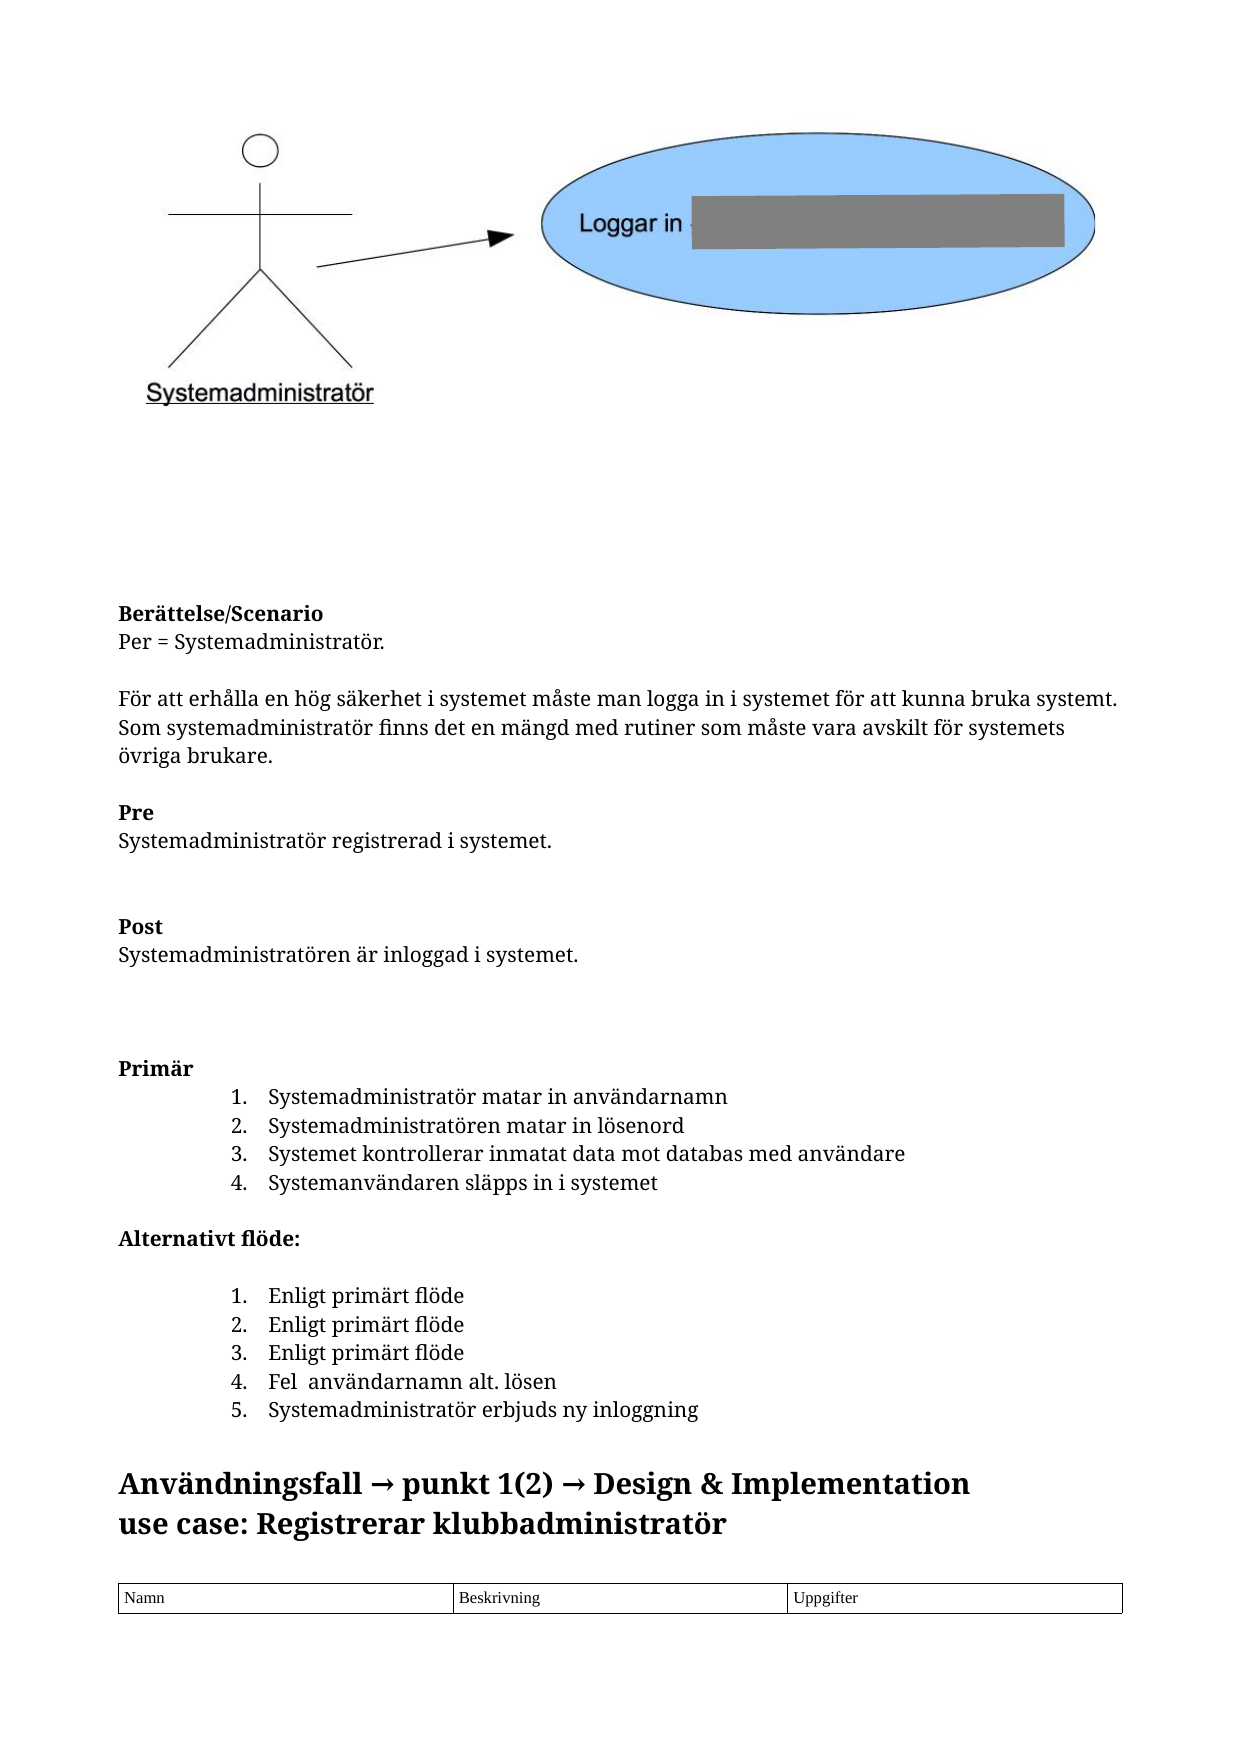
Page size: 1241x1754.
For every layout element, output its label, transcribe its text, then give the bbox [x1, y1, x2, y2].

list Systemadministratör matar in användarnamn [231, 1082, 1122, 1111]
text Användningsfall → punkt 1(2) → Design & Implementation [118, 1463, 1122, 1503]
list Systemet kontrollerar inmatat data mot databas med användare [231, 1139, 1122, 1168]
list Systemanvändaren släpps in i systemet [231, 1168, 1122, 1196]
text Systemadministratör registrerad i systemet. [118, 826, 1122, 855]
table_header Uppgifter [788, 1584, 1122, 1613]
text Primär [118, 1054, 1122, 1082]
text Systemadministratören är inloggad i systemet. [118, 940, 1122, 969]
table_header Namn [119, 1584, 453, 1613]
text Berättelse/Scenario [118, 599, 1122, 627]
text Alternativt flöde: [118, 1224, 1122, 1253]
list Enligt primärt flöde [231, 1281, 1122, 1310]
text use case: Registrerar klubbadministratör [118, 1503, 1122, 1543]
list Systemadministratör erbjuds ny inloggning [231, 1395, 1122, 1424]
text Per = Systemadministratör. [118, 627, 1122, 656]
text Post [118, 912, 1122, 940]
text För att erhålla en hög säkerhet i systemet måste man logga in i systemet för att kunna bruka systemt. Som systemadministratör finns det en mängd med rutiner som måste vara avskilt för systemets övriga brukare. [118, 684, 1122, 769]
table_header Beskrivning [454, 1584, 787, 1613]
picture [145, 118, 1096, 406]
list Enligt primärt flöde [231, 1338, 1122, 1367]
list Enligt primärt flöde [231, 1310, 1122, 1338]
list Fel användarnamn alt. lösen [231, 1367, 1122, 1395]
list Systemadministratören matar in lösenord [231, 1111, 1122, 1139]
text Pre [118, 798, 1122, 826]
